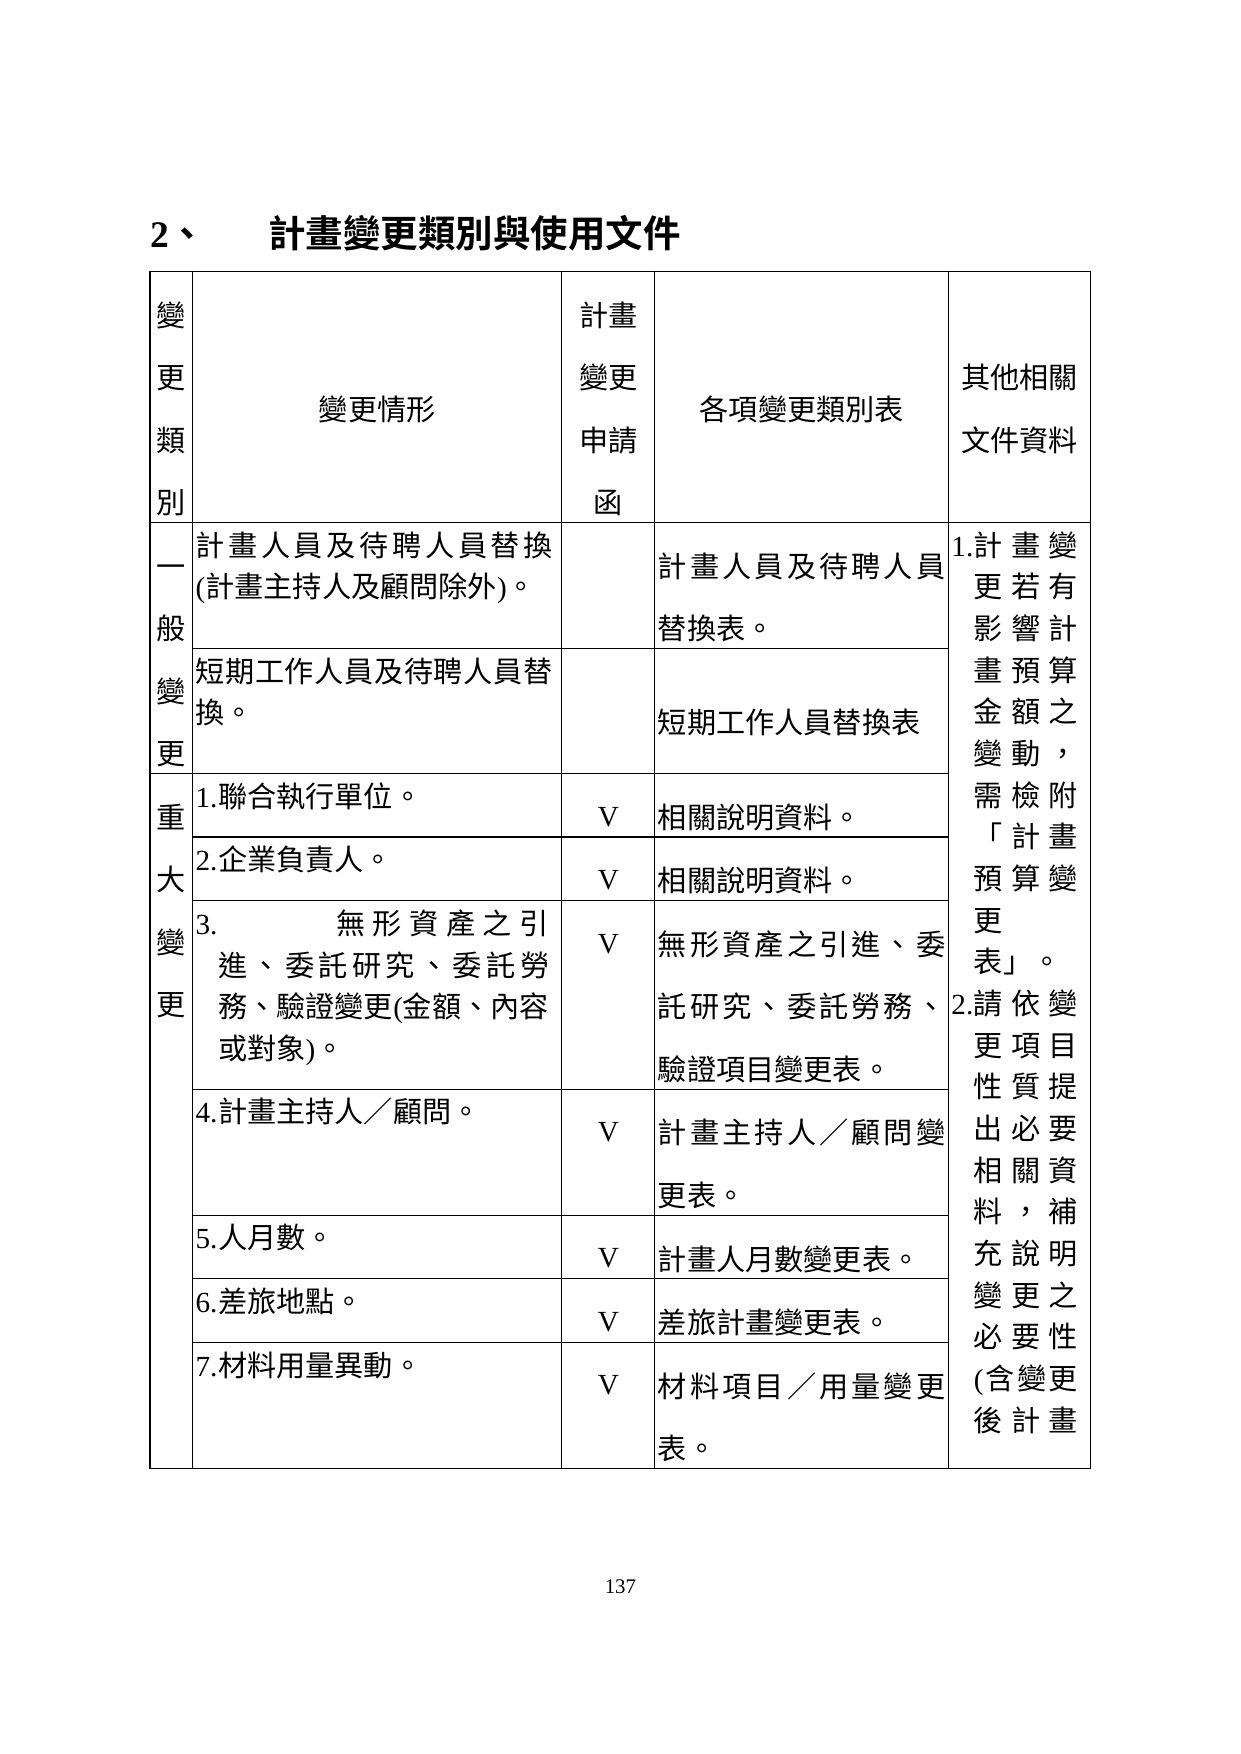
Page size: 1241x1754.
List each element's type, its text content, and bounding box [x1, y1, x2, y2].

table_cell 材料項目／用量變更表。 [655, 1343, 948, 1468]
table_cell 無形資產之引進、委託研究、委託勞務、驗證項目變更表。 [655, 901, 948, 1088]
table_cell V [562, 1090, 654, 1214]
table_cell 重大變更 [151, 774, 192, 1468]
table_cell 相關說明資料。 [655, 774, 948, 836]
table_cell 計畫人員及待聘人員替換(計畫主持人及顧問除外)。 [193, 523, 561, 648]
table_cell V [562, 1279, 654, 1342]
table_cell 企業負責人。 [193, 838, 561, 900]
table_cell 計畫人員及待聘人員替換表。 [655, 523, 948, 648]
table_cell 人月數。 [193, 1216, 561, 1278]
table_cell 差旅計畫變更表。 [655, 1279, 948, 1342]
table_cell 計畫主持人／顧問。 [193, 1090, 561, 1214]
table_cell V [562, 1343, 654, 1468]
table_header 變更類別 [151, 272, 192, 522]
table_cell [562, 649, 654, 773]
table_cell V [562, 838, 654, 900]
table_cell 材料用量異動。 [193, 1343, 561, 1468]
table_cell V [562, 774, 654, 836]
table_cell 計畫主持人／顧問變更表。 [655, 1090, 948, 1214]
table_header 各項變更類別表 [655, 272, 948, 522]
table_cell 一般變更 [151, 523, 192, 773]
table_header 計畫 變更 申請函 [562, 272, 654, 522]
table_header 其他相關 文件資料 [949, 272, 1090, 522]
table_cell 差旅地點。 [193, 1279, 561, 1342]
table_header 變更情形 [193, 272, 561, 522]
table_cell 相關說明資料。 [655, 838, 948, 900]
table_cell V [562, 1216, 654, 1278]
table_cell 計畫人月數變更表。 [655, 1216, 948, 1278]
table_cell V [562, 901, 654, 1088]
table_cell [562, 523, 654, 648]
table_cell 短期工作人員及待聘人員替換。 [193, 649, 561, 773]
table_cell 計畫變更若有影響計畫預算金額之變動，需檢附「計畫預算變更表」。 請依變更項目性質提出必要相關資料，補充說明變更之必要性(含變更後計畫 [949, 523, 1090, 1468]
table_cell 聯合執行單位。 [193, 774, 561, 836]
table_cell 無形資產之引進、委託研究、委託勞務、驗證變更(金額、內容或對象)。 [193, 901, 561, 1088]
table_cell 短期工作人員替換表 [655, 649, 948, 773]
subtitle 計畫變更類別與使用文件 [150, 189, 1090, 252]
